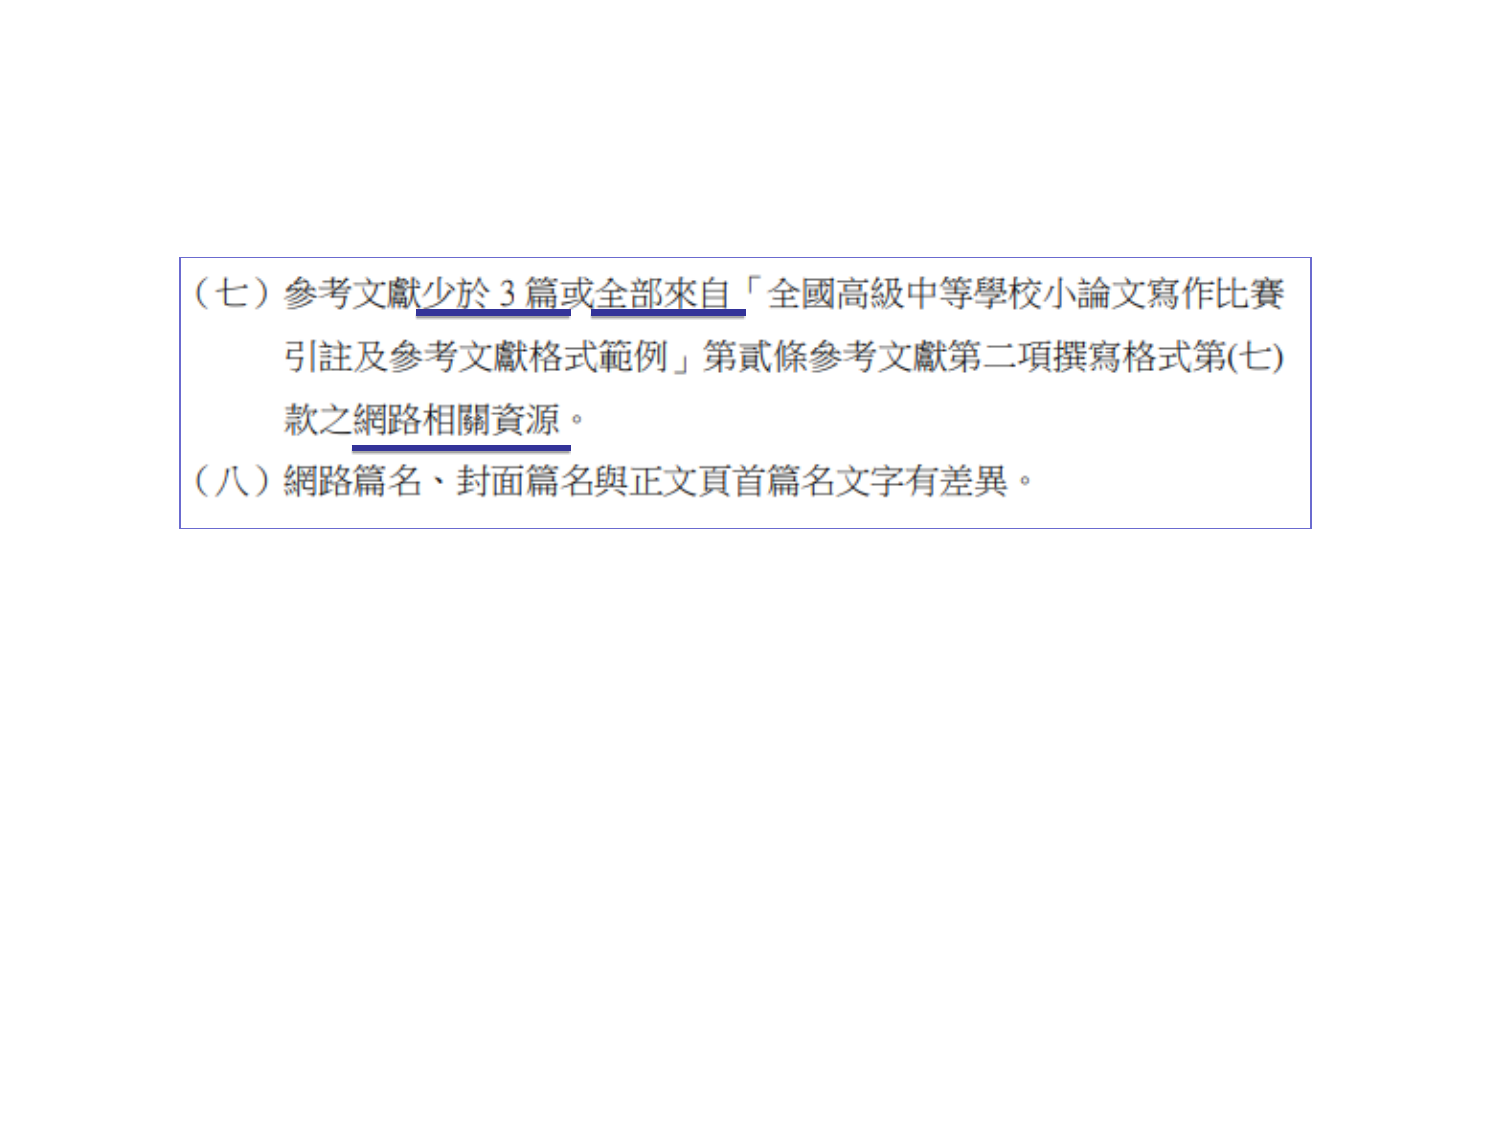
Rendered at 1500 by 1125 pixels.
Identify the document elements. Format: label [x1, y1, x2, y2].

picture [181, 258, 1311, 528]
